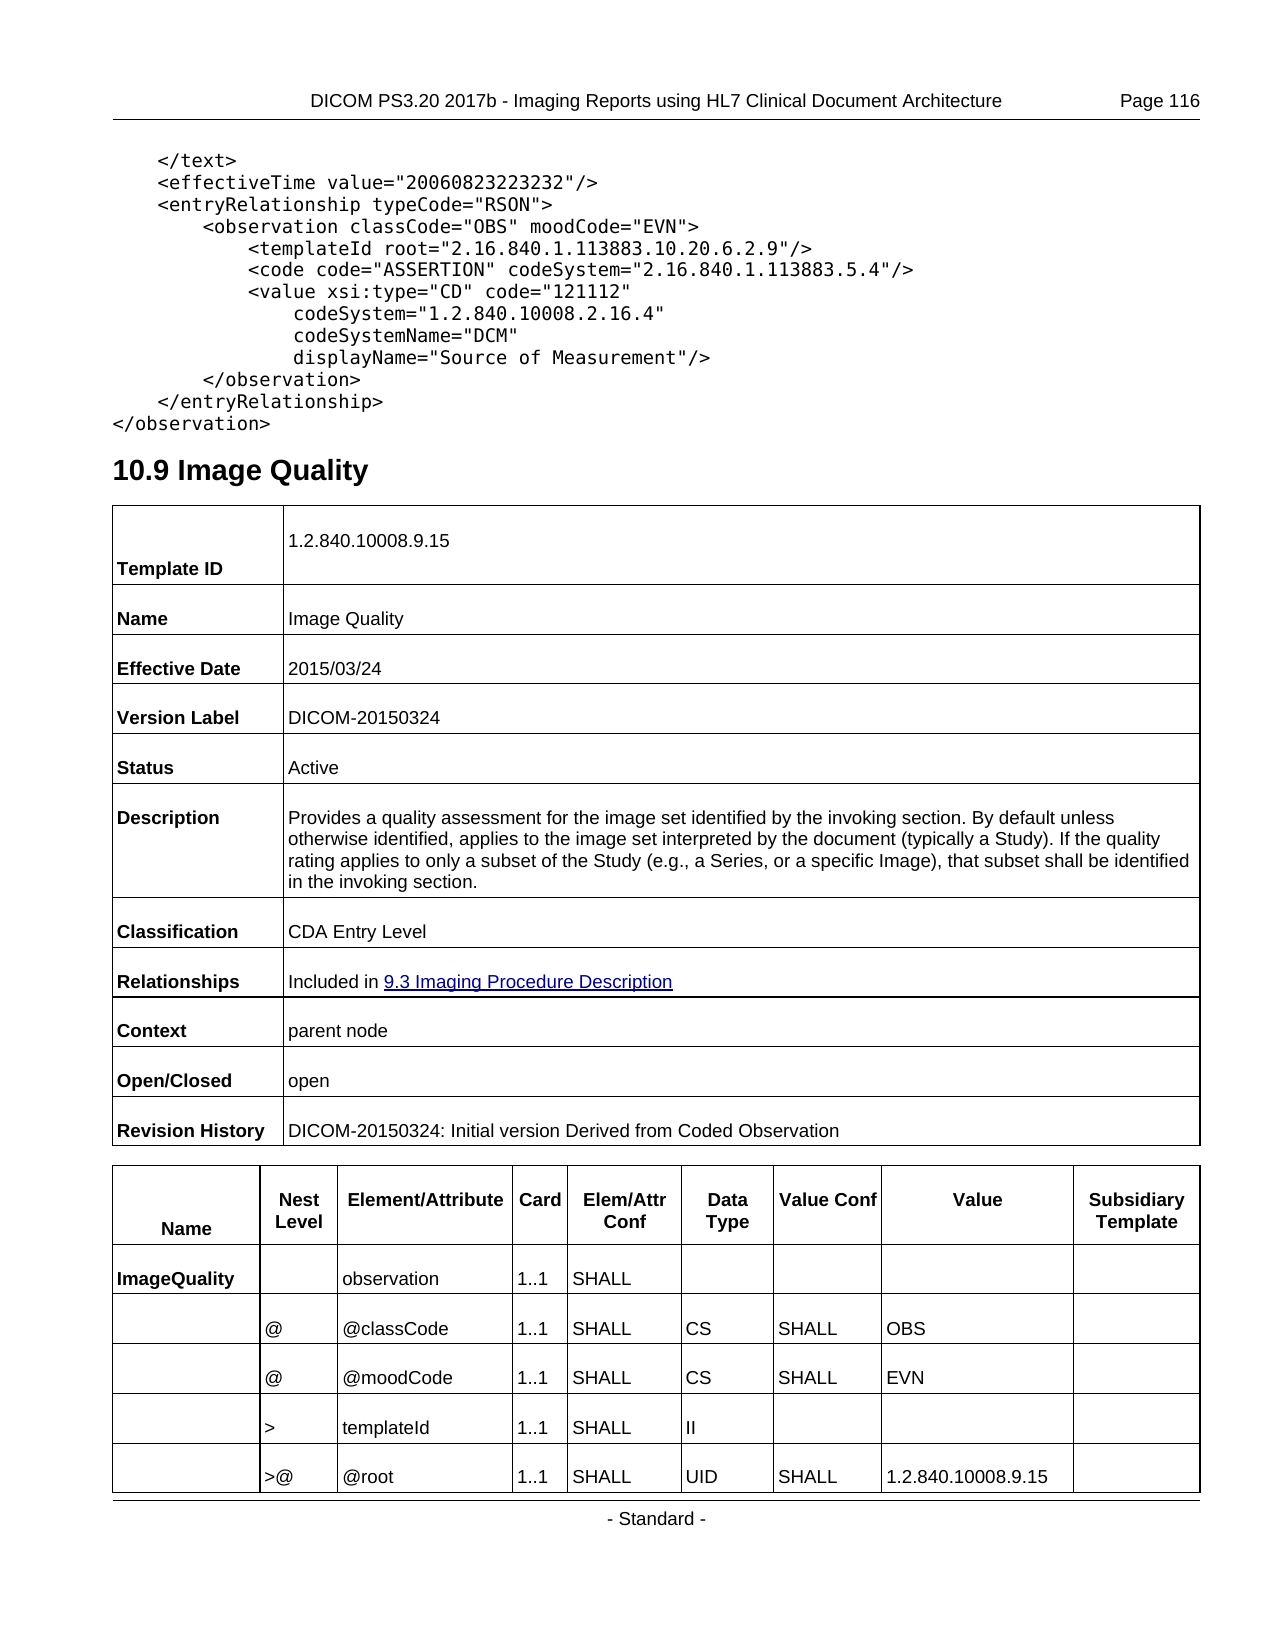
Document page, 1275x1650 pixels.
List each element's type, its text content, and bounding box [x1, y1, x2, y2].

table_cell Name [113, 585, 283, 633]
table_cell [1074, 1444, 1199, 1492]
table_cell Active [284, 734, 1199, 783]
table_header Data Type [682, 1166, 773, 1244]
table_cell EVN [882, 1344, 1073, 1393]
table_cell Description [113, 784, 283, 897]
table_cell 1..1 [513, 1344, 567, 1393]
table_header Template ID [113, 506, 283, 584]
table_cell [882, 1245, 1073, 1293]
table_cell SHALL [774, 1294, 881, 1343]
table_cell 2015/03/24 [284, 635, 1199, 683]
table_cell > [261, 1394, 337, 1442]
table_cell [774, 1245, 881, 1293]
table_header Card [513, 1166, 567, 1244]
table_cell @classCode [338, 1294, 512, 1343]
table_cell template​Id [338, 1394, 512, 1442]
table_cell Relationships [113, 948, 283, 996]
table_cell DICOM-20150324 [284, 684, 1199, 733]
table_cell CS [682, 1344, 773, 1393]
table_cell Context [113, 998, 283, 1046]
table_cell [113, 1394, 259, 1442]
text </text> <effectiveTime value="20060823223232"/> <entryRelationship typeCode="RSON"> <observation classCode="OBS" moodCode="EVN"> <templateId root="2.16.840.1.113883.10.20.6.2.9"/> <code code="ASSERTION" codeSystem="2.16.840.1.113883.5.4"/> <value xsi:type="CD" code="121112" codeSystem="1.2.840.10008.2.16.4" codeSystemName="DCM" displayName="Source of Measurement"/> </observation> </entryRelationship> </observation> [112, 150, 1200, 434]
table_header Value Conf [774, 1166, 881, 1244]
table_cell CS [682, 1294, 773, 1343]
table_cell [1074, 1245, 1199, 1293]
table_cell UID [682, 1444, 773, 1492]
table_header Name [113, 1166, 259, 1244]
table_cell Provides a quality assessment for the image set identified by the invoking section. By default unless otherwise identified, applies to the image set interpreted by the document (typically a Study). If the quality rating applies to only a subset of the Study (e.g., a Series, or a specific Image), that subset shall be identified in the invoking section. [284, 784, 1199, 897]
table_cell CDA Entry Level [284, 898, 1199, 947]
table_cell [774, 1394, 881, 1442]
table_cell Revision History [113, 1097, 283, 1145]
table_cell >@ [261, 1444, 337, 1492]
table_cell SHALL [568, 1394, 681, 1442]
table_cell [113, 1444, 259, 1492]
table_cell @root [338, 1444, 512, 1492]
table_cell SHALL [568, 1294, 681, 1343]
table_cell II [682, 1394, 773, 1442]
table_cell parent node [284, 998, 1199, 1046]
table_header Subsidiary Template [1074, 1166, 1199, 1244]
table_cell observation [338, 1245, 512, 1293]
table_cell Image Quality [284, 585, 1199, 633]
table_cell SHALL [568, 1444, 681, 1492]
table_cell OBS [882, 1294, 1073, 1343]
table_cell @ [261, 1344, 337, 1393]
table_cell Status [113, 734, 283, 783]
table_cell DICOM-20150324: Initial version Derived from Coded Observation [284, 1097, 1199, 1145]
table_cell Effective Date [113, 635, 283, 683]
table_cell @ [261, 1294, 337, 1343]
table_cell 1..1 [513, 1444, 567, 1492]
table_cell [261, 1245, 337, 1293]
table_header Element/​Attribute [338, 1166, 512, 1244]
table_cell SHALL [774, 1444, 881, 1492]
table_header Value [882, 1166, 1073, 1244]
table_cell 1.2.840.10008.9.15 [882, 1444, 1073, 1492]
table_cell 1..1 [513, 1245, 567, 1293]
table_cell SHALL [568, 1344, 681, 1393]
table_header 1.2.840.10008.9.15 [284, 506, 1199, 584]
table_cell [682, 1245, 773, 1293]
table_cell [1074, 1294, 1199, 1343]
table_cell SHALL [774, 1344, 881, 1393]
table_cell [113, 1344, 259, 1393]
table_cell 1..1 [513, 1294, 567, 1343]
table_cell SHALL [568, 1245, 681, 1293]
table_cell Image​Quality [113, 1245, 259, 1293]
table_cell Classification [113, 898, 283, 947]
table_header Nest Level [261, 1166, 337, 1244]
table_cell Version Label [113, 684, 283, 733]
table_cell @moodCode [338, 1344, 512, 1393]
table_cell 1..1 [513, 1394, 567, 1442]
table_cell Open/Closed [113, 1047, 283, 1096]
table_header Elem/Attr Conf [568, 1166, 681, 1244]
table_cell open [284, 1047, 1199, 1096]
text 10.9 Image Quality [112, 453, 1200, 487]
table_cell Included in 9.3 Imaging Procedure Description [284, 948, 1199, 996]
table_cell [1074, 1344, 1199, 1393]
table_cell [113, 1294, 259, 1343]
table_cell [1074, 1394, 1199, 1442]
table_cell [882, 1394, 1073, 1442]
